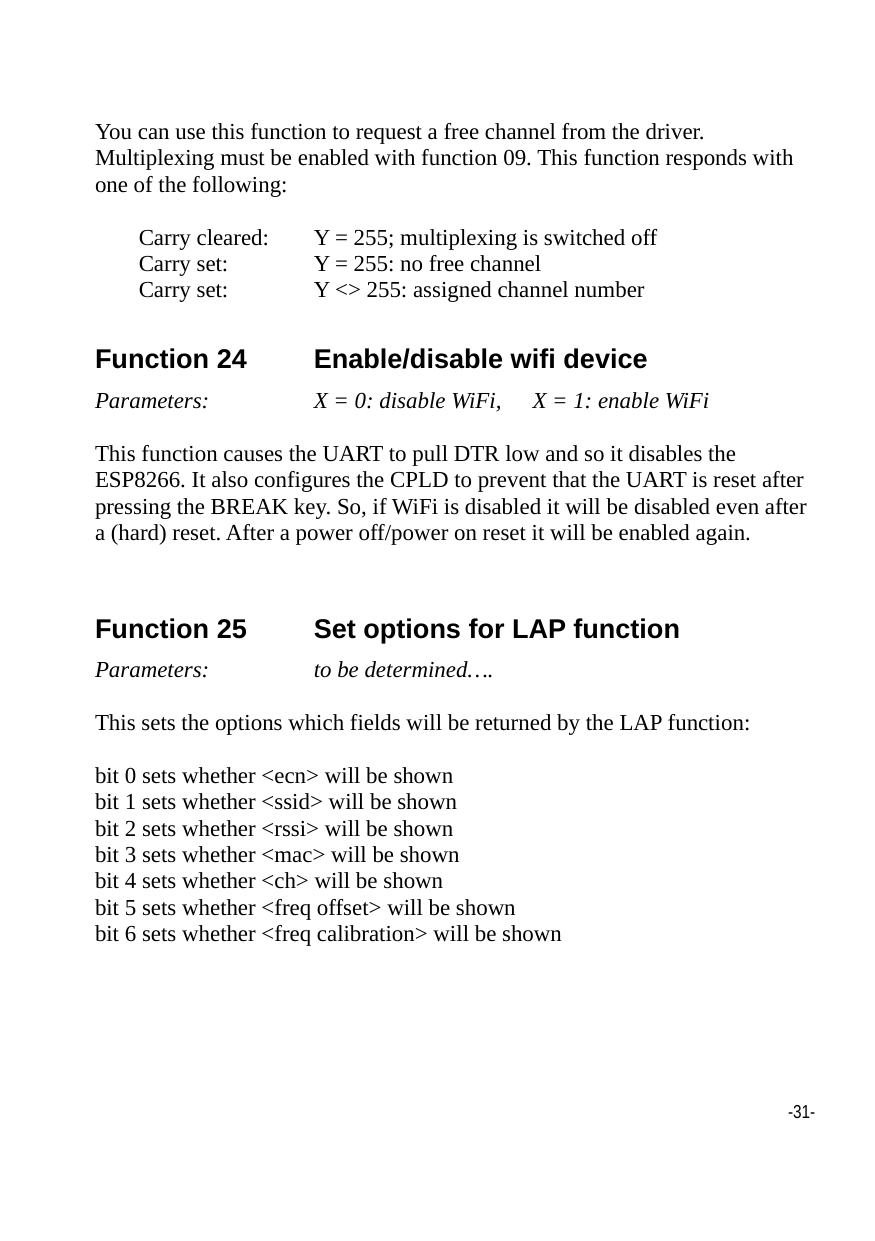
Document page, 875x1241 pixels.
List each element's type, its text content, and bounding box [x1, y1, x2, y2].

text bit 1 sets whether <ssid> will be shown [95, 788, 815, 814]
subtitle Function 25 Set options for LAP function [95, 613, 815, 644]
subtitle Function 24 Enable/disable wifi device [95, 343, 815, 375]
text This function causes the UART to pull DTR low and so it disables the ESP8266. It also configures the CPLD to prevent that the UART is reset after pressing the BREAK key. So, if WiFi is disabled it will be disabled even after a (hard) reset. After a power off/power on reset it will be enabled again. [95, 440, 815, 545]
text bit 0 sets whether <ecn> will be shown [95, 762, 815, 788]
text Carry set: Y <> 255: assigned channel number [95, 276, 815, 303]
text Parameters: to be determined…. [95, 656, 815, 683]
text bit 4 sets whether <ch> will be shown [95, 867, 815, 894]
text Carry cleared: Y = 255; multiplexing is switched off [95, 223, 815, 250]
text Carry set: Y = 255: no free channel [95, 250, 815, 276]
text This sets the options which fields will be returned by the LAP function: [95, 709, 815, 736]
text bit 3 sets whether <mac> will be shown [95, 841, 815, 867]
text You can use this function to request a free channel from the driver. Multiplexing must be enabled with function 09. This function responds with one of the following: [95, 118, 815, 197]
text bit 2 sets whether <rssi> will be shown [95, 814, 815, 841]
text bit 6 sets whether <freq calibration> will be shown [95, 920, 815, 946]
text Parameters: X = 0: disable WiFi, X = 1: enable WiFi [95, 387, 815, 414]
text bit 5 sets whether <freq offset> will be shown [95, 894, 815, 920]
